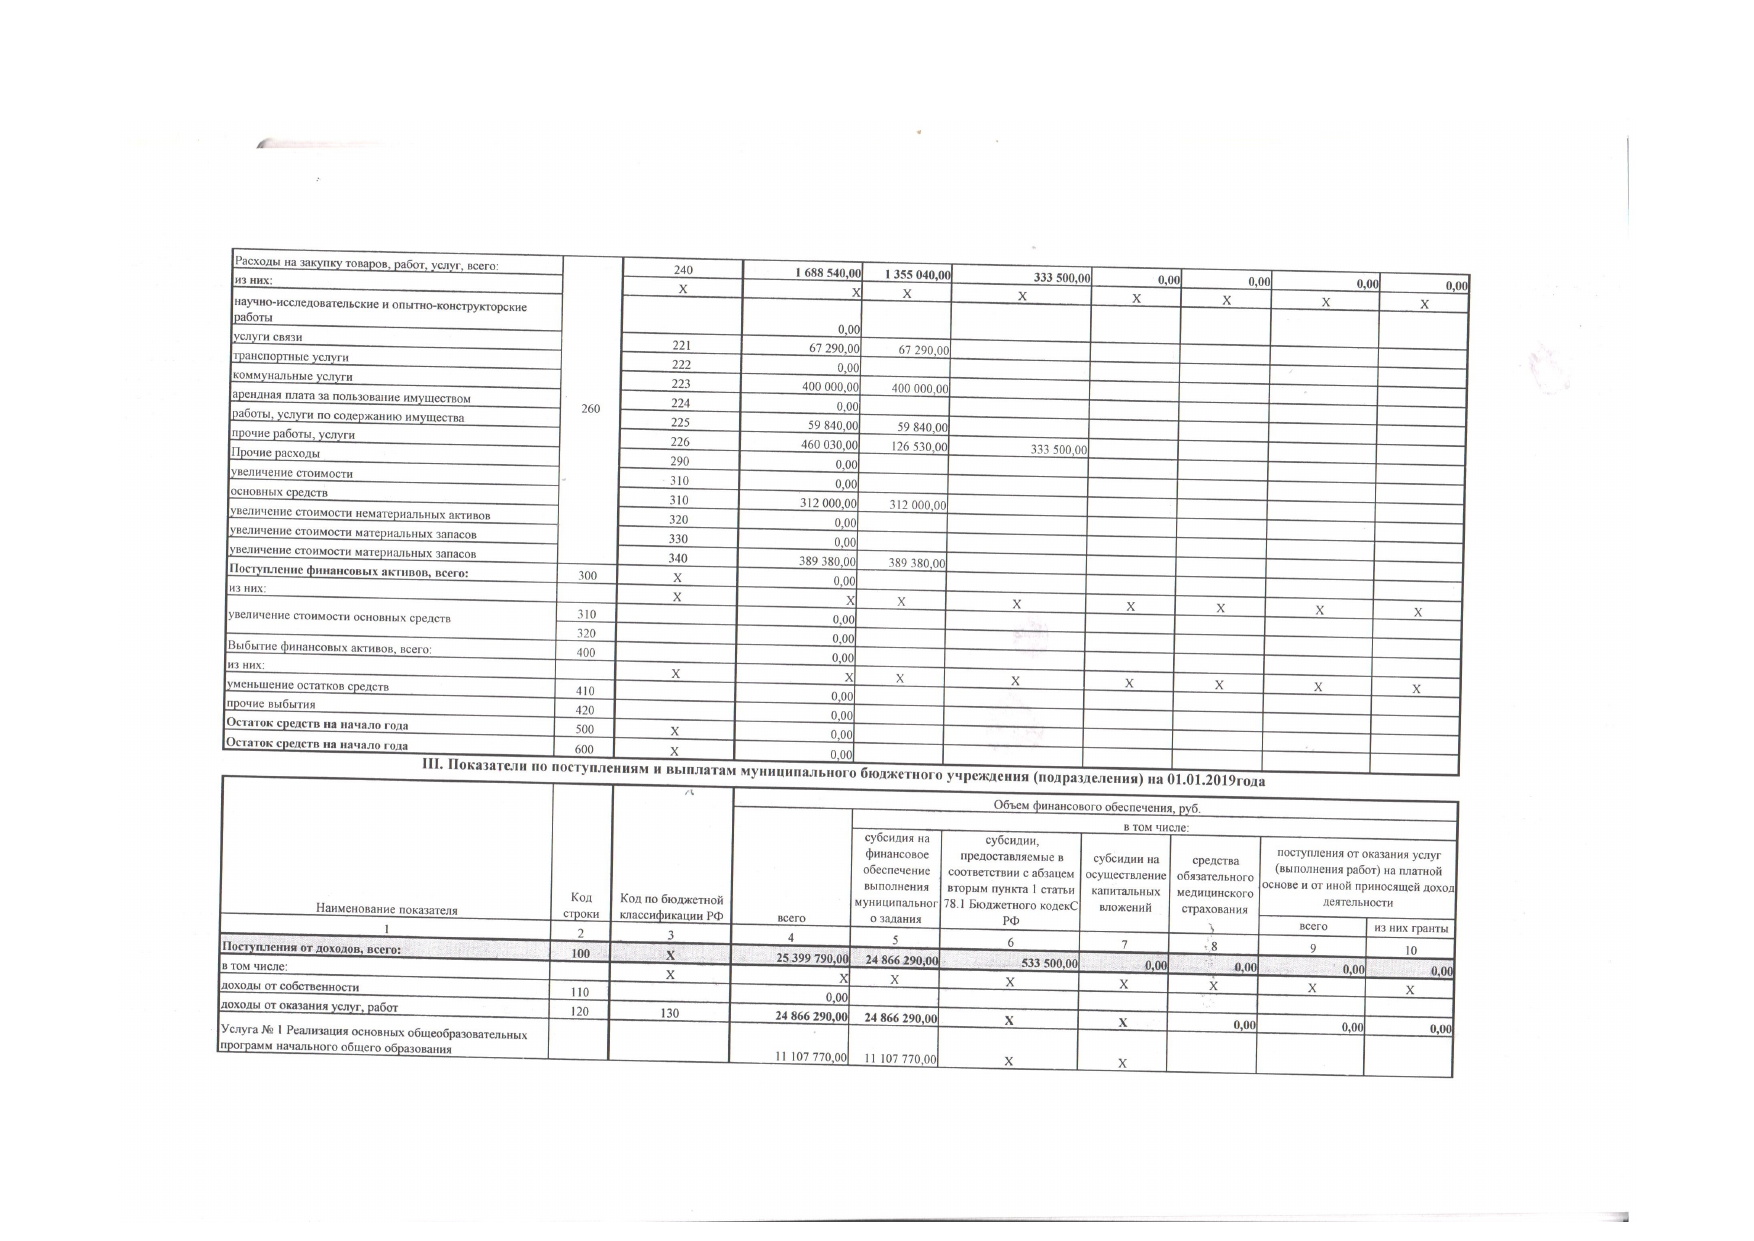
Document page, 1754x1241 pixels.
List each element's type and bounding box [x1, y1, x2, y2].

picture [118, 118, 1636, 1222]
